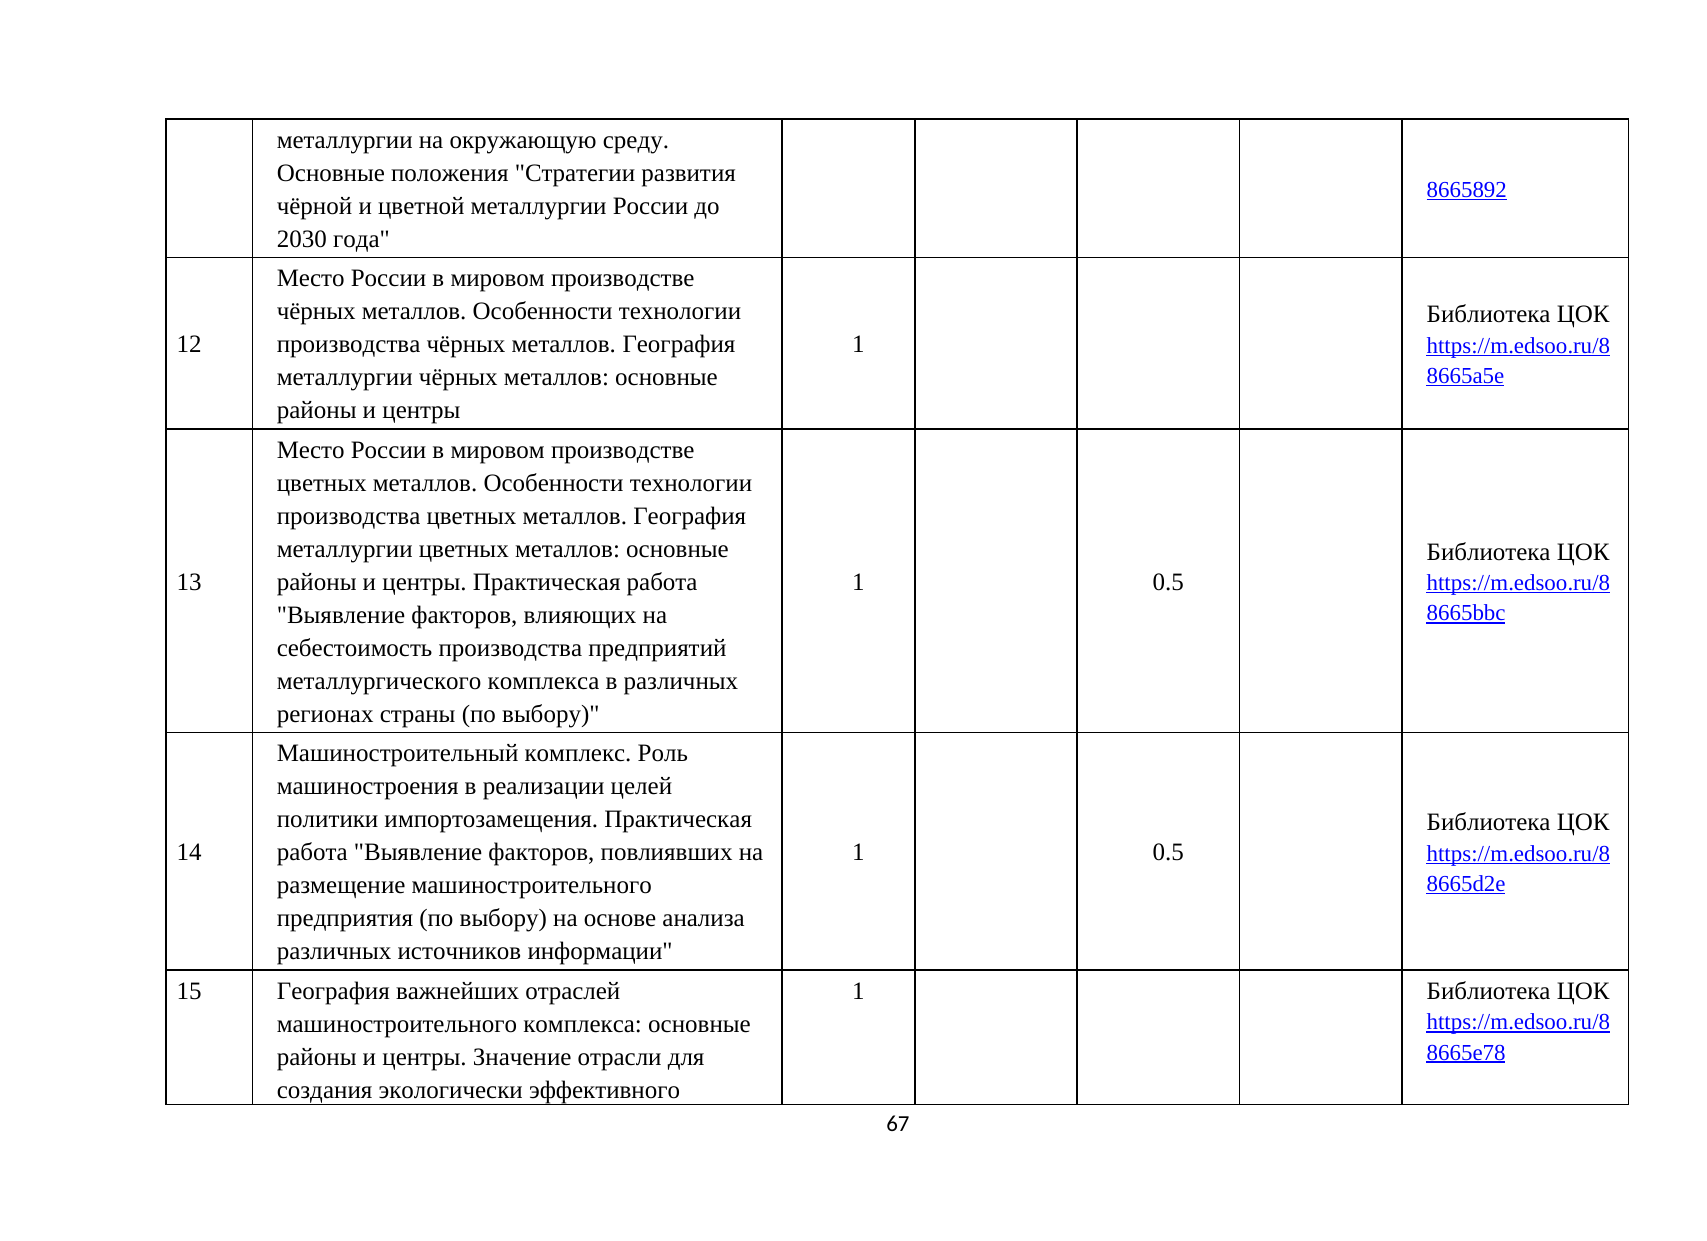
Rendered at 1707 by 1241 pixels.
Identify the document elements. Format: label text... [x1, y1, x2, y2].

table_cell 13 [167, 430, 252, 732]
table_cell [167, 120, 252, 257]
table_cell 1 [783, 971, 914, 1104]
table_cell [916, 733, 1076, 969]
table_cell География важнейших отраслей машиностроительного комплекса: основные районы и центры. Значение отрасли для создания экологически эффективного [253, 971, 781, 1104]
table_cell 8665892 [1403, 120, 1628, 257]
table_cell [1078, 258, 1239, 428]
table_cell [916, 120, 1076, 257]
table_cell [1240, 733, 1401, 969]
table_cell 12 [167, 258, 252, 428]
table_cell [916, 258, 1076, 428]
table_cell [1240, 258, 1401, 428]
table_cell [783, 120, 914, 257]
table_cell [1078, 971, 1239, 1104]
table_cell [1240, 430, 1401, 732]
table_cell [916, 971, 1076, 1104]
table_cell Библиотека ЦОК https://m.edsoo.ru/88665bbc [1403, 430, 1628, 732]
table_cell 0.5 [1078, 430, 1239, 732]
table_cell 15 [167, 971, 252, 1104]
table_cell 14 [167, 733, 252, 969]
table_cell Библиотека ЦОК https://m.edsoo.ru/88665a5e [1403, 258, 1628, 428]
table_cell 0.5 [1078, 733, 1239, 969]
table_cell [916, 430, 1076, 732]
table_cell Место России в мировом производстве цветных металлов. Особенности технологии производства цветных металлов. География металлургии цветных металлов: основные районы и центры. Практическая работа "Выявление факторов, влияющих на себестоимость производства предприятий металлургического комплекса в различных регионах страны (по выбору)" [253, 430, 781, 732]
table_cell [1240, 971, 1401, 1104]
table_cell [1078, 120, 1239, 257]
table_cell 1 [783, 258, 914, 428]
table_cell 1 [783, 430, 914, 732]
table_cell Библиотека ЦОК https://m.edsoo.ru/88665d2e [1403, 733, 1628, 969]
table_cell [1240, 120, 1401, 257]
table_cell металлургии на окружающую среду. Основные положения "Стратегии развития чёрной и цветной металлургии России до 2030 года" [253, 120, 781, 257]
table_cell 1 [783, 733, 914, 969]
table_cell Библиотека ЦОК https://m.edsoo.ru/88665e78 [1403, 971, 1628, 1104]
table_cell Машиностроительный комплекс. Роль машиностроения в реализации целей политики импортозамещения. Практическая работа "Выявление факторов, повлиявших на размещение машиностроительного предприятия (по выбору) на основе анализа различных источников информации" [253, 733, 781, 969]
table_cell Место России в мировом производстве чёрных металлов. Особенности технологии производства чёрных металлов. География металлургии чёрных металлов: основные районы и центры [253, 258, 781, 428]
